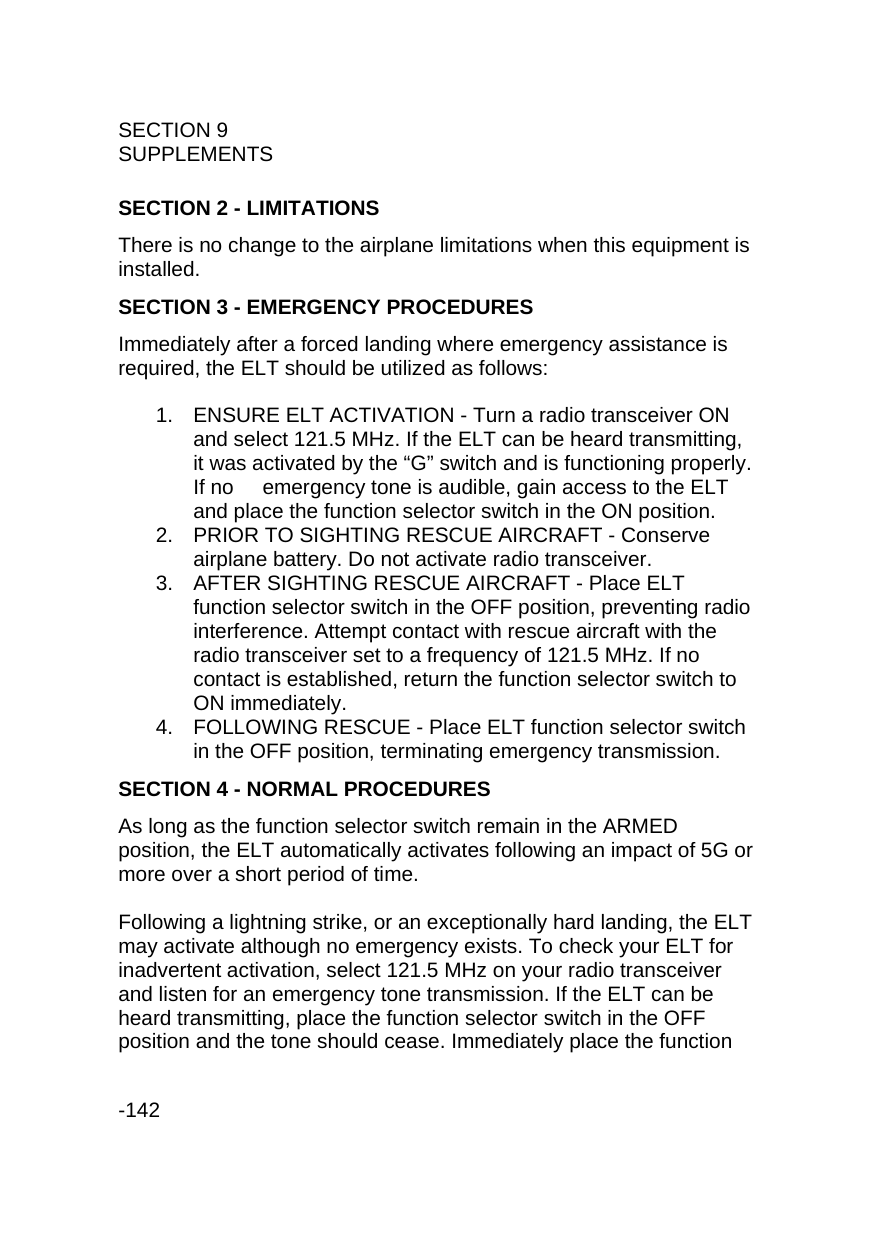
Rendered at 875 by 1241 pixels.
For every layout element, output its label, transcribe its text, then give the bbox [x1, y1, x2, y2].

subtitle SECTION 2 - LIMITATIONS [118, 196, 756, 220]
subtitle SECTION 3 - EMERGENCY PROCEDURES [118, 295, 756, 319]
text As long as the function selector switch remain in the ARMED position, the ELT automatically activates following an impact of 5G or more over a short period of time. [118, 814, 756, 886]
subtitle SECTION 4 - NORMAL PROCEDURES [118, 777, 756, 801]
text Immediately after a forced landing where emergency assistance is required, the ELT should be utilized as follows: [118, 331, 756, 379]
text There is no change to the airplane limitations when this equipment is installed. [118, 232, 756, 280]
list AFTER SIGHTING RESCUE AIRCRAFT - Place ELT function selector switch in the OFF position, preventing radio interference. Attempt contact with rescue aircraft with the radio transceiver set to a frequency of 121.5 MHz. If no contact is established, return the function selector switch to ON immediately. [156, 571, 756, 715]
list FOLLOWING RESCUE - Place ELT function selector switch in the OFF position, terminating emergency transmission. [156, 715, 756, 763]
list PRIOR TO SIGHTING RESCUE AIRCRAFT - Conserve airplane battery. Do not activate radio transceiver. [156, 523, 756, 571]
list ENSURE ELT ACTIVATION - Turn a radio transceiver ON and select 121.5 MHz. If the ELT can be heard transmitting, it was activated by the “G” switch and is functioning properly. If no emergency tone is audible, gain access to the ELT and place the function selector switch in the ON position. [156, 403, 756, 523]
text Following a lightning strike, or an exceptionally hard landing, the ELT may activate although no emergency exists. To check your ELT for inadvertent activation, select 121.5 MHz on your radio transceiver and listen for an emergency tone transmission. If the ELT can be heard transmitting, place the function selector switch in the OFF position and the tone should cease. Immediately place the function [118, 909, 756, 1053]
